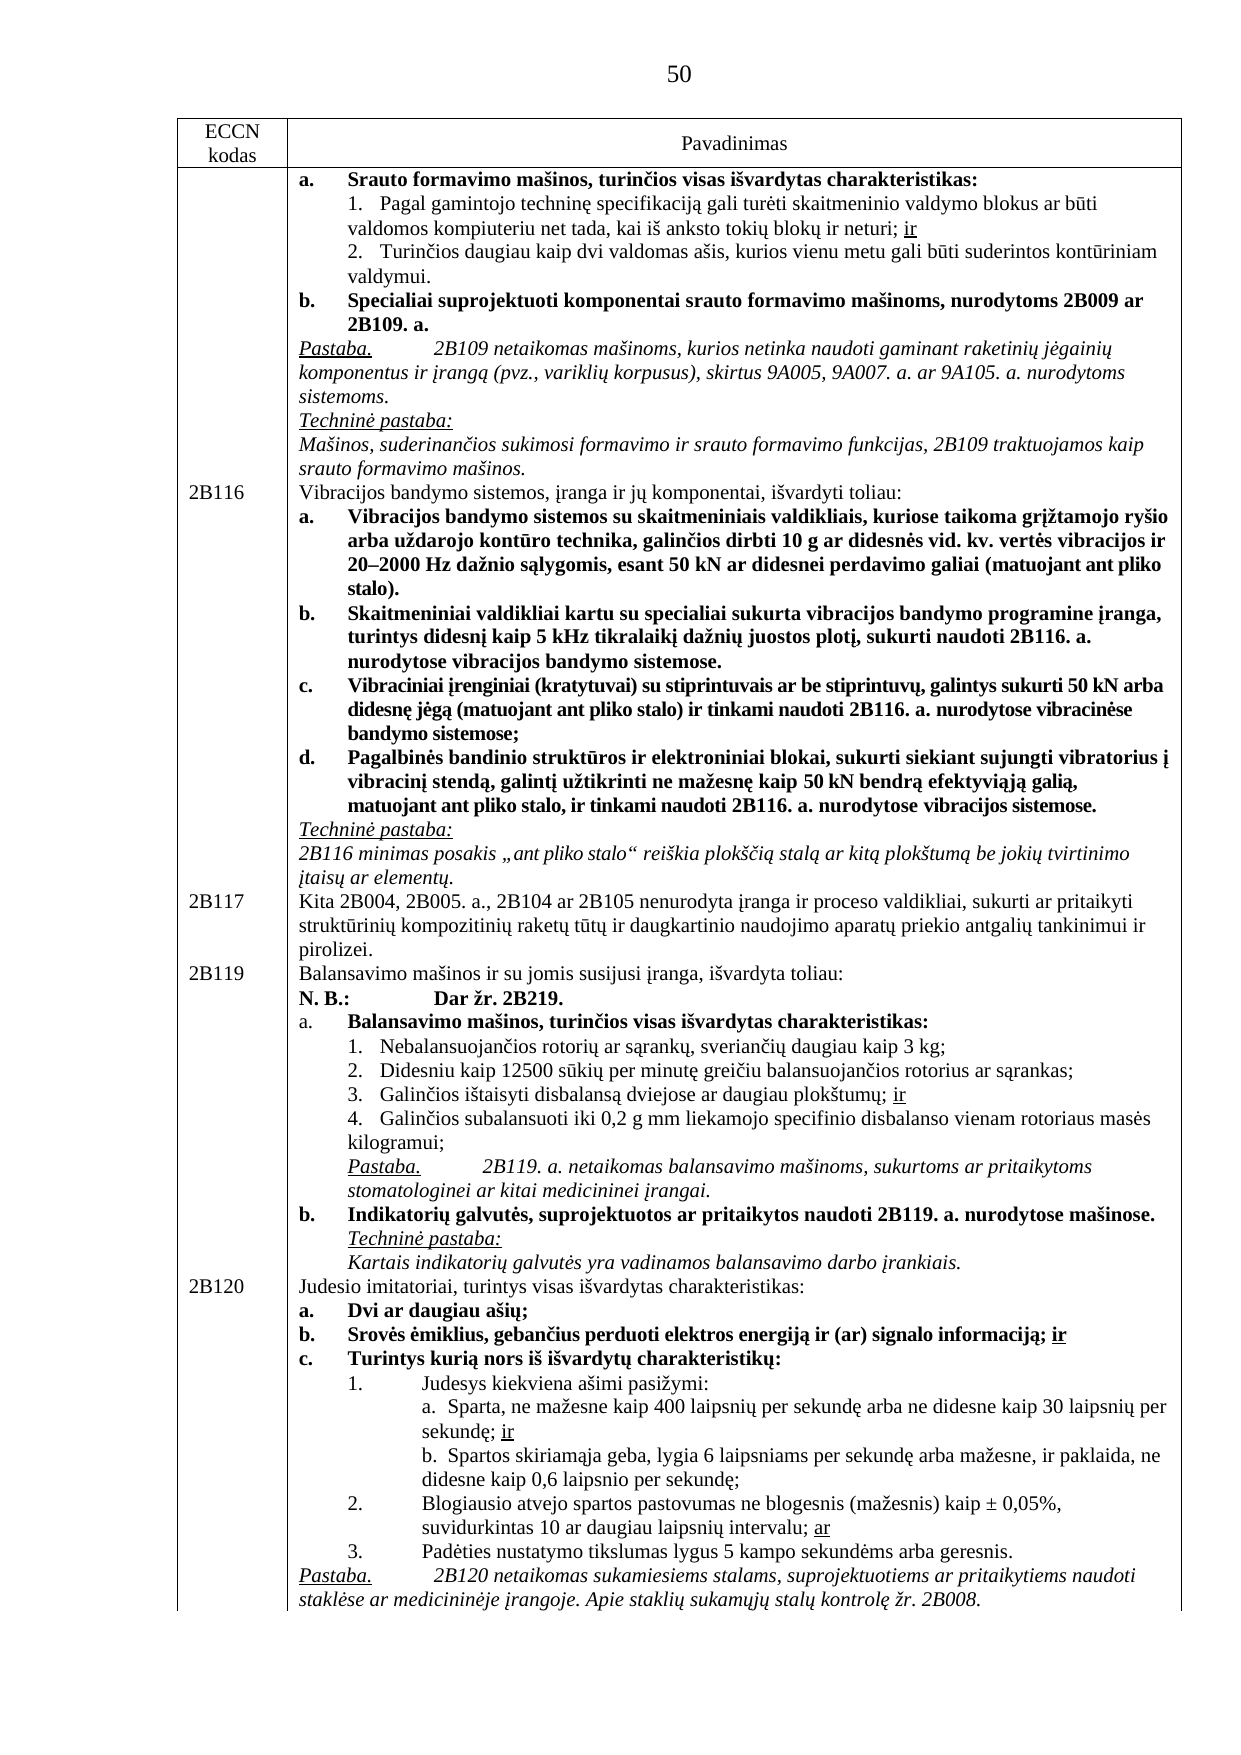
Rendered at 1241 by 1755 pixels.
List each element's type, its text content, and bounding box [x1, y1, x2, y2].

table_cell a. [288, 168, 336, 288]
table_cell c. [288, 1346, 336, 1370]
table_cell b. [288, 1322, 336, 1346]
table_cell Turintys kurią nors iš išvardytų charakteristikų: [336, 1346, 1181, 1370]
table_cell Vibracijos bandymo sistemos su skaitmeniniais valdikliais, kuriose taikoma grįžtamojo ryšio arba uždarojo kontūro technika, galinčios dirbti 10 g ar didesnės vid. kv. vertės vibracijos ir 20–2000 Hz dažnio sąlygomis, esant 50 kN ar didesnei perdavimo galiai (matuojant ant pliko stalo). [336, 504, 1181, 600]
table_cell Vibraciniai įrenginiai (kratytuvai) su stiprintuvais ar be stiprintuvų, galintys sukurti 50 kN arba didesnę jėgą (matuojant ant pliko stalo) ir tinkami naudoti 2B116. a. nurodytose vibracinėse bandymo sistemose; [336, 673, 1181, 745]
table_cell 2B117 [178, 889, 287, 961]
table_cell [178, 1322, 287, 1346]
table_header Pavadinimas [288, 119, 1181, 167]
table_cell [178, 168, 287, 288]
table_cell [288, 1491, 336, 1539]
table_cell [178, 673, 287, 745]
table_cell d. [288, 745, 336, 817]
table_cell Vibracijos bandymo sistemos, įranga ir jų komponentai, išvardyti toliau: [288, 480, 1181, 504]
table_cell Pastaba. 2B120 netaikomas sukamiesiems stalams, suprojektuotiems ar pritaikytiems naudoti staklėse ar medicininėje įrangoje. Apie staklių sukamųjų stalų kontrolę žr. 2B008. [288, 1563, 1181, 1611]
table_cell [178, 336, 287, 480]
table_cell 1. [336, 1370, 410, 1491]
table_cell 2. [336, 1491, 410, 1539]
table_cell b. [288, 1202, 336, 1274]
table_cell [288, 1370, 336, 1491]
table_cell [178, 1298, 287, 1322]
table_cell Specialiai suprojektuoti komponentai srauto formavimo mašinoms, nurodytoms 2B009 ar 2B109. a. [336, 288, 1181, 336]
table_cell Pastaba. 2B109 netaikomas mašinoms, kurios netinka naudoti gaminant raketinių jėgainių komponentus ir įrangą (pvz., variklių korpusus), skirtus 9A005, 9A007. a. ar 9A105. a. nurodytoms sistemoms. Techninė pastaba: Mašinos, suderinančios sukimosi formavimo ir srauto formavimo funkcijas, 2B109 traktuojamos kaip srauto formavimo mašinos. [288, 336, 1181, 480]
table_cell Judesio imitatoriai, turintys visas išvardytas charakteristikas: [288, 1274, 1181, 1298]
table_cell a. [288, 504, 336, 600]
table_cell c. [288, 673, 336, 745]
table_cell Padėties nustatymo tikslumas lygus 5 kampo sekundėms arba geresnis. [410, 1539, 1181, 1563]
table_cell a. [288, 1010, 336, 1202]
table_cell [178, 1370, 287, 1491]
table_cell Blogiausio atvejo spartos pastovumas ne blogesnis (mažesnis) kaip ± 0,05%, suvidurkintas 10 ar daugiau laipsnių intervalu; ar [410, 1491, 1181, 1539]
table_cell Indikatorių galvutės, suprojektuotos ar pritaikytos naudoti 2B119. a. nurodytose mašinose. Techninė pastaba: Kartais indikatorių galvutės yra vadinamos balansavimo darbo įrankiais. [336, 1202, 1181, 1274]
table_cell [178, 1563, 287, 1611]
table_cell 2B119 [178, 961, 287, 1009]
table_cell [178, 1539, 287, 1563]
table_cell Judesys kiekviena ašimi pasižymi: a. Sparta, ne mažesne kaip 400 laipsnių per sekundę arba ne didesne kaip 30 laipsnių per sekundę; ir b. Spartos skiriamąja geba, lygia 6 laipsniams per sekundę arba mažesne, ir paklaida, ne didesne kaip 0,6 laipsnio per sekundę; [410, 1370, 1181, 1491]
table_cell 2B116 [178, 480, 287, 504]
table_cell b. [288, 288, 336, 336]
table_cell [178, 1010, 287, 1202]
table_cell [178, 504, 287, 600]
table_cell 3. [336, 1539, 410, 1563]
table_cell [178, 1346, 287, 1370]
table_cell [178, 600, 287, 673]
table_cell [178, 1491, 287, 1539]
table_cell Balansavimo mašinos, turinčios visas išvardytas charakteristikas: 1. Nebalansuojančios rotorių ar sąrankų, sveriančių daugiau kaip 3 kg; 2. Didesniu kaip 12500 sūkių per minutę greičiu balansuojančios rotorius ar sąrankas; 3. Galinčios ištaisyti disbalansą dviejose ar daugiau plokštumų; ir 4. Galinčios subalansuoti iki 0,2 g mm liekamojo specifinio disbalanso vienam rotoriaus masės kilogramui; Pastaba. 2B119. a. netaikomas balansavimo mašinoms, sukurtoms ar pritaikytoms stomatologinei ar kitai medicininei įrangai. [336, 1010, 1181, 1202]
table_cell 2B120 [178, 1274, 287, 1298]
table_cell Srauto formavimo mašinos, turinčios visas išvardytas charakteristikas: 1. Pagal gamintojo techninę specifikaciją gali turėti skaitmeninio valdymo blokus ar būti valdomos kompiuteriu net tada, kai iš anksto tokių blokų ir neturi; ir 2. Turinčios daugiau kaip dvi valdomas ašis, kurios vienu metu gali būti suderintos kontūriniam valdymui. [336, 168, 1181, 288]
table_cell [178, 288, 287, 336]
table_cell a. [288, 1298, 336, 1322]
table_cell Balansavimo mašinos ir su jomis susijusi įranga, išvardyta toliau: N. B.: Dar žr. 2B219. [288, 961, 1181, 1009]
table_cell [178, 745, 287, 817]
table_cell Techninė pastaba: 2B116 minimas posakis „ant pliko stalo“ reiškia plokščią stalą ar kitą plokštumą be jokių tvirtinimo įtaisų ar elementų. [288, 817, 1181, 889]
table_cell [178, 817, 287, 889]
table_cell Dvi ar daugiau ašių; [336, 1298, 1181, 1322]
table_cell Kita 2B004, 2B005. a., 2B104 ar 2B105 nenurodyta įranga ir proceso valdikliai, sukurti ar pritaikyti struktūrinių kompozitinių raketų tūtų ir daugkartinio naudojimo aparatų priekio antgalių tankinimui ir pirolizei. [288, 889, 1181, 961]
table_cell Srovės ėmiklius, gebančius perduoti elektros energiją ir (ar) signalo informaciją; ir [336, 1322, 1181, 1346]
table_cell Pagalbinės bandinio struktūros ir elektroniniai blokai, sukurti siekiant sujungti vibratorius į vibracinį stendą, galintį užtikrinti ne mažesnę kaip 50 kN bendrą efektyviąją galią, matuojant ant pliko stalo, ir tinkami naudoti 2B116. a. nurodytose vibracijos sistemose. [336, 745, 1181, 817]
table_cell b. [288, 600, 336, 673]
table_cell Skaitmeniniai valdikliai kartu su specialiai sukurta vibracijos bandymo programine įranga, turintys didesnį kaip 5 kHz tikralaikį dažnių juostos plotį, sukurti naudoti 2B116. a. nurodytose vibracijos bandymo sistemose. [336, 600, 1181, 673]
table_header ECCN kodas [178, 119, 287, 167]
table_cell [288, 1539, 336, 1563]
table_cell [178, 1202, 287, 1274]
